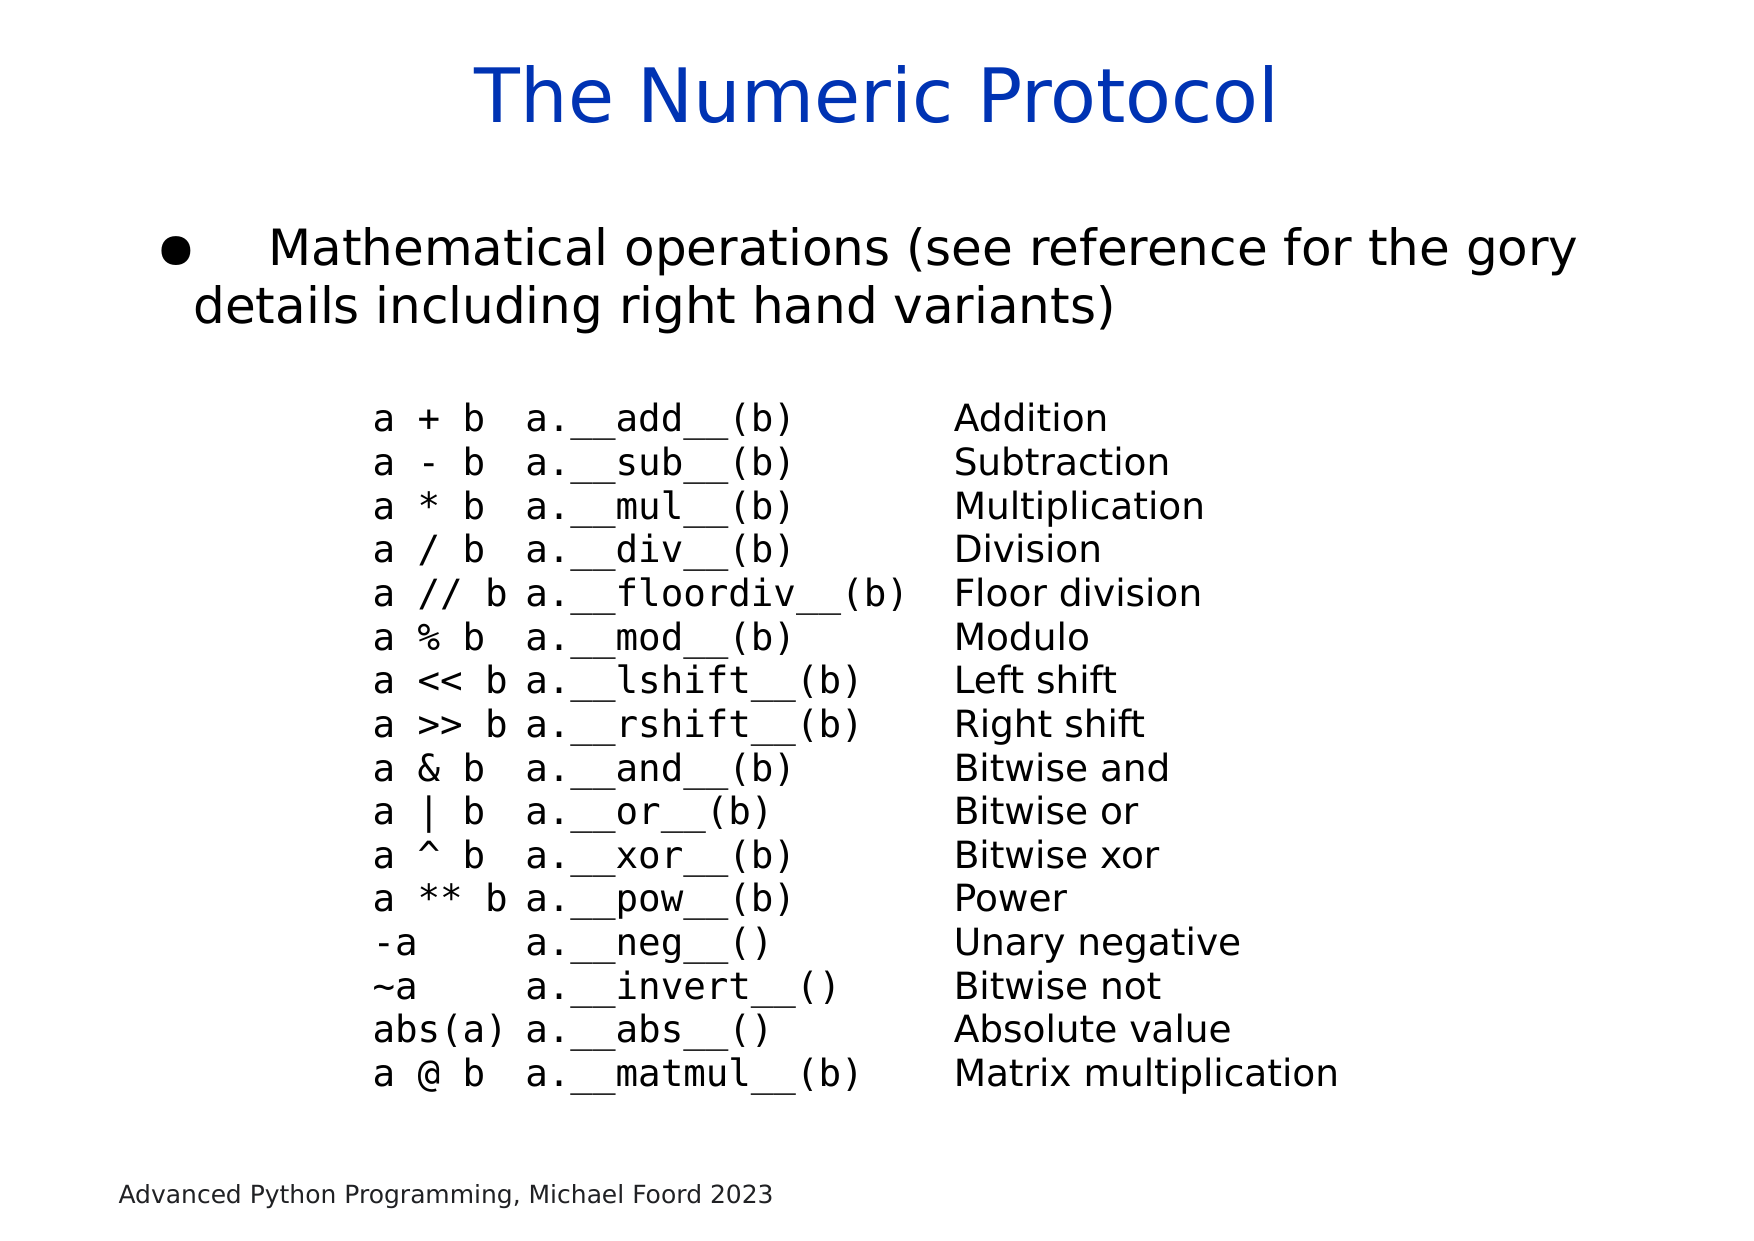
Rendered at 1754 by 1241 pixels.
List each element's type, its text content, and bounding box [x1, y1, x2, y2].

list Mathematical operations (see reference for the gory details including right hand variants) [156, 219, 1636, 336]
table_cell a.__and__(b) [525, 746, 953, 790]
table_cell Multiplication [954, 484, 1382, 528]
table_cell Subtraction [954, 441, 1382, 484]
table_header a + b [372, 397, 525, 441]
table_cell Bitwise or [954, 790, 1382, 833]
table_cell a ** b [372, 877, 525, 921]
table_cell a & b [372, 746, 525, 790]
table_cell abs(a) [372, 1008, 525, 1052]
table_cell a.__mod__(b) [525, 615, 953, 659]
table_cell Matrix multiplication [954, 1052, 1382, 1095]
table_cell a * b [372, 484, 525, 528]
table_cell Division [954, 528, 1382, 572]
table_cell Absolute value [954, 1008, 1382, 1052]
table_cell a.__mul__(b) [525, 484, 953, 528]
table_cell a.__rshift__(b) [525, 703, 953, 746]
table_cell Floor division [954, 572, 1382, 615]
table_cell a.__or__(b) [525, 790, 953, 833]
table_cell a.__abs__() [525, 1008, 953, 1052]
table_header a.__add__(b) [525, 397, 953, 441]
table_cell a // b [372, 572, 525, 615]
table_cell a ^ b [372, 834, 525, 877]
table_cell a.__div__(b) [525, 528, 953, 572]
table_cell ~a [372, 964, 525, 1008]
table_cell a.__sub__(b) [525, 441, 953, 484]
table_cell Modulo [954, 615, 1382, 659]
table_cell a >> b [372, 703, 525, 746]
table_header Addition [954, 397, 1382, 441]
table_cell Right shift [954, 703, 1382, 746]
text The Numeric Protocol [118, 53, 1636, 140]
table_cell Left shift [954, 659, 1382, 702]
table_cell a % b [372, 615, 525, 659]
table_cell -a [372, 921, 525, 964]
table_cell a.__matmul__(b) [525, 1052, 953, 1095]
table_cell Bitwise and [954, 746, 1382, 790]
table_cell a - b [372, 441, 525, 484]
table_cell a.__pow__(b) [525, 877, 953, 921]
table_cell Power [954, 877, 1382, 921]
table_cell Bitwise xor [954, 834, 1382, 877]
table_cell a << b [372, 659, 525, 702]
table_cell Bitwise not [954, 964, 1382, 1008]
table_cell a.__invert__() [525, 964, 953, 1008]
table_cell a | b [372, 790, 525, 833]
table_cell a @ b [372, 1052, 525, 1095]
table_cell a.__xor__(b) [525, 834, 953, 877]
table_cell a.__floordiv__(b) [525, 572, 953, 615]
table_cell a / b [372, 528, 525, 572]
table_cell Unary negative [954, 921, 1382, 964]
table_cell a.__neg__() [525, 921, 953, 964]
table_cell a.__lshift__(b) [525, 659, 953, 702]
